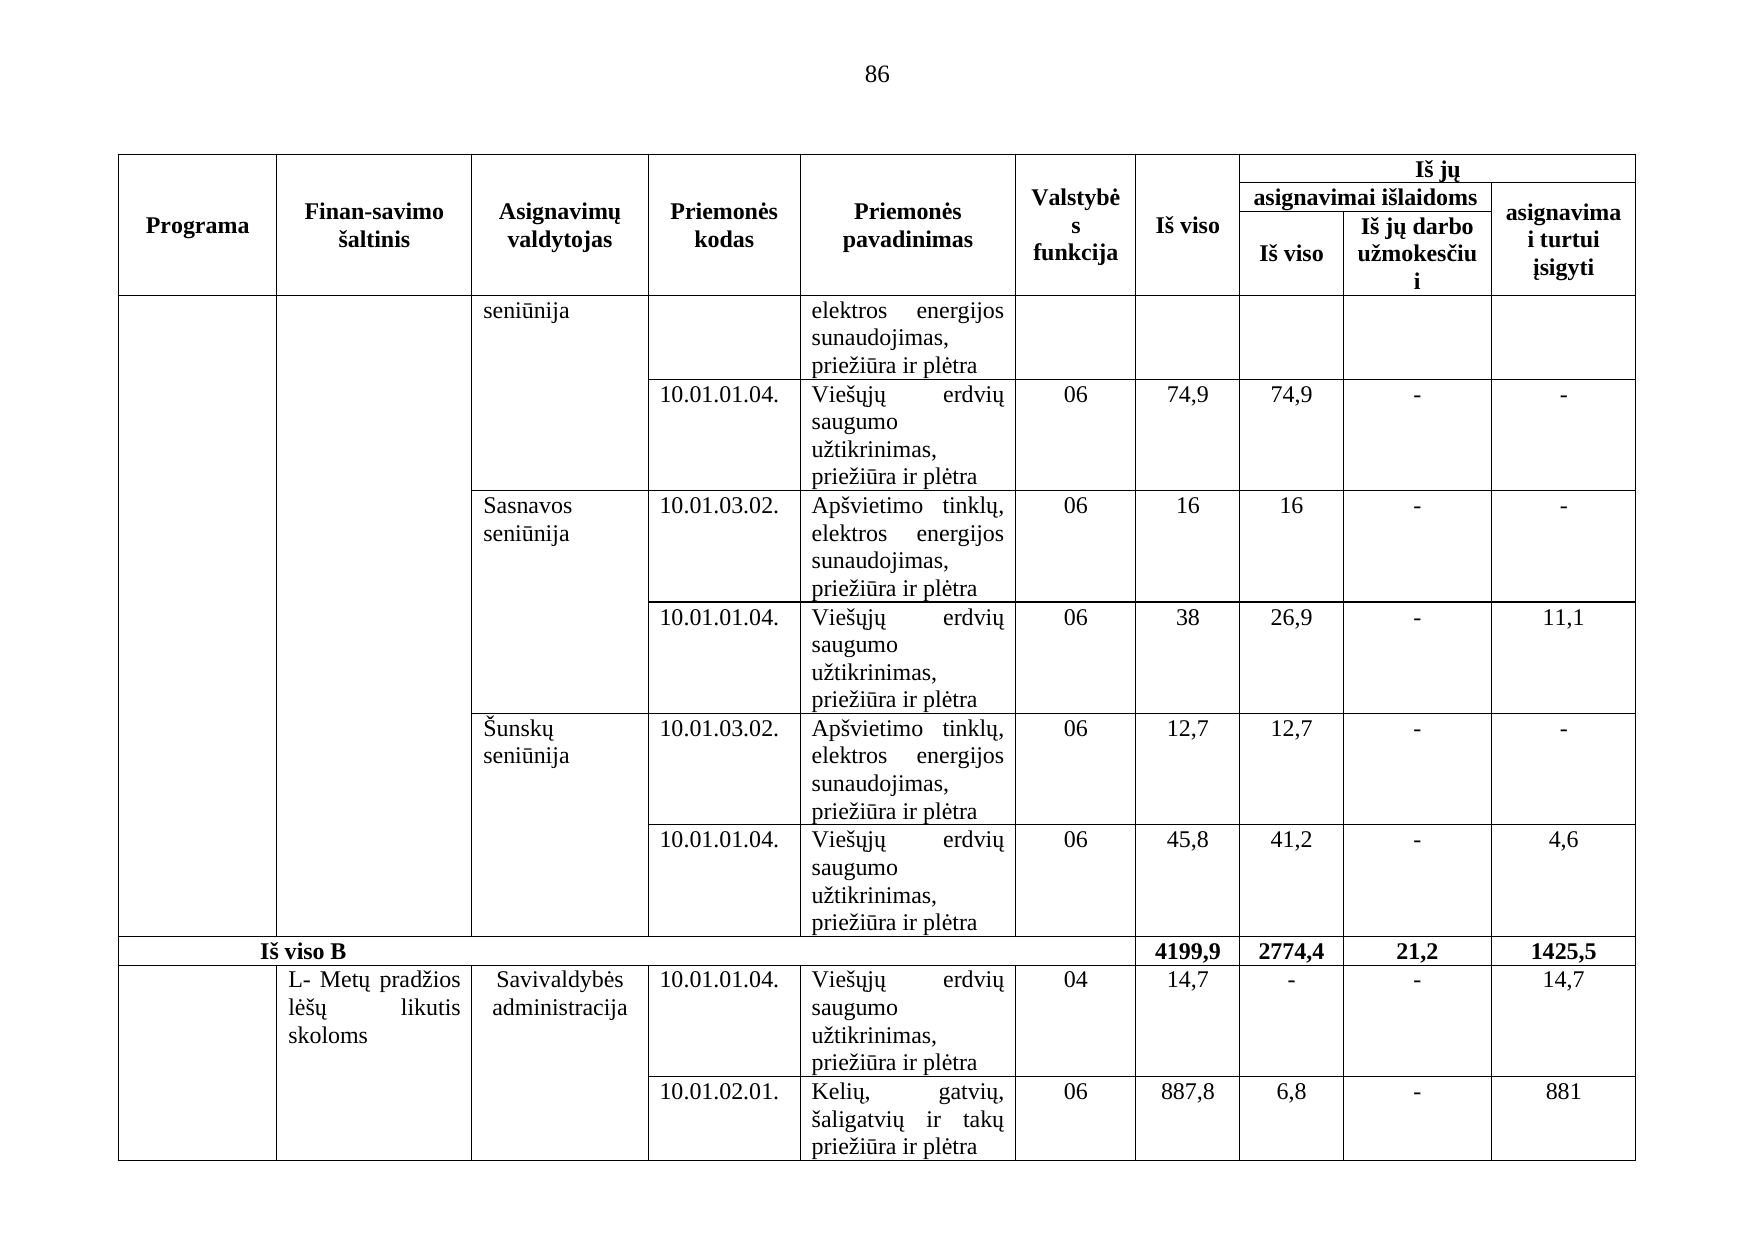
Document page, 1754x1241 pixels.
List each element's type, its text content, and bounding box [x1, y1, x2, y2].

table_cell 12,7 [1136, 714, 1239, 824]
table_cell 26,9 [1240, 603, 1343, 713]
table_cell L- Metų pradžios lėšų likutis skoloms [277, 966, 471, 1160]
table_cell Savivaldybės administracija [472, 966, 648, 1160]
table_cell [1240, 296, 1343, 378]
table_cell elektros energijos sunaudojimas, priežiūra ir plėtra [801, 296, 1015, 378]
table_cell 2774,4 [1240, 937, 1343, 964]
table_cell Iš viso [1240, 212, 1343, 295]
table_header Priemonės pavadinimas [801, 155, 1015, 295]
table_cell 45,8 [1136, 825, 1239, 936]
table_cell 21,2 [1344, 937, 1491, 964]
table_cell 10.01.01.04. [649, 966, 800, 1076]
table_cell Apšvietimo tinklų, elektros energijos sunaudojimas, priežiūra ir plėtra [801, 491, 1015, 601]
table_cell - [1344, 1077, 1491, 1160]
table_cell [649, 296, 800, 378]
table_cell 06 [1016, 1077, 1135, 1160]
table_cell - [1240, 966, 1343, 1076]
table_cell - [1492, 714, 1635, 824]
table_header Asignavimų valdytojas [472, 155, 648, 295]
table_cell Sasnavos seniūnija [472, 491, 648, 713]
table_cell - [1344, 966, 1491, 1076]
table_cell - [1344, 603, 1491, 713]
table_cell Apšvietimo tinklų, elektros energijos sunaudojimas, priežiūra ir plėtra [801, 714, 1015, 824]
table_cell [1016, 296, 1135, 378]
table_cell - [1344, 825, 1491, 936]
table_cell 06 [1016, 603, 1135, 713]
table_header Iš viso [1136, 155, 1239, 295]
table_header Iš jų [1240, 155, 1635, 182]
table_header Valstybės funkcija [1016, 155, 1135, 295]
table_cell - [1344, 380, 1491, 490]
table_cell [1136, 296, 1239, 378]
table_cell 4199,9 [1136, 937, 1239, 964]
table_cell 74,9 [1240, 380, 1343, 490]
table_cell Šunskų seniūnija [472, 714, 648, 936]
table_cell Iš jų darbo užmokesčiui [1344, 212, 1491, 295]
table_cell 10.01.03.02. [649, 714, 800, 824]
table_cell 14,7 [1492, 966, 1635, 1076]
table_cell Kelių, gatvių, šaligatvių ir takų priežiūra ir plėtra [801, 1077, 1015, 1160]
table_header Priemonės kodas [649, 155, 800, 295]
table_cell asignavimai išlaidoms [1240, 183, 1491, 211]
table_cell 4,6 [1492, 825, 1635, 936]
table_cell 10.01.02.01. [649, 1077, 800, 1160]
table_cell [119, 296, 276, 936]
table_cell - [1344, 491, 1491, 601]
table_cell 06 [1016, 380, 1135, 490]
table_cell 12,7 [1240, 714, 1343, 824]
table_cell Viešųjų erdvių saugumo užtikrinimas, priežiūra ir plėtra [801, 966, 1015, 1076]
table_cell 881 [1492, 1077, 1635, 1160]
table_cell 06 [1016, 825, 1135, 936]
table_header Programa [119, 155, 276, 295]
table_cell 06 [1016, 491, 1135, 601]
table_cell [277, 296, 471, 936]
table_cell 16 [1136, 491, 1239, 601]
table_cell - [1344, 714, 1491, 824]
table_cell 11,1 [1492, 603, 1635, 713]
table_cell Viešųjų erdvių saugumo užtikrinimas, priežiūra ir plėtra [801, 603, 1015, 713]
table_cell 10.01.03.02. [649, 491, 800, 601]
table_cell - [1492, 491, 1635, 601]
table_cell 6,8 [1240, 1077, 1343, 1160]
table_cell 10.01.01.04. [649, 825, 800, 936]
table_cell 06 [1016, 714, 1135, 824]
table_cell Iš viso B [119, 937, 1135, 964]
table_cell asignavimai turtui įsigyti [1492, 183, 1635, 295]
table_cell 887,8 [1136, 1077, 1239, 1160]
table_cell - [1492, 296, 1635, 378]
table_cell seniūnija [472, 296, 648, 490]
table_cell 74,9 [1136, 380, 1239, 490]
table_cell - [1344, 296, 1491, 378]
table_cell 10.01.01.04. [649, 380, 800, 490]
table_cell - [1492, 380, 1635, 490]
table_cell 10.01.01.04. [649, 603, 800, 713]
table_cell 14,7 [1136, 966, 1239, 1076]
table_cell 38 [1136, 603, 1239, 713]
table_cell 41,2 [1240, 825, 1343, 936]
table_cell [119, 966, 276, 1160]
table_cell 1425,5 [1492, 937, 1635, 964]
table_cell 16 [1240, 491, 1343, 601]
table_header Finan-savimo šaltinis [277, 155, 471, 295]
table_cell 04 [1016, 966, 1135, 1076]
table_cell Viešųjų erdvių saugumo užtikrinimas, priežiūra ir plėtra [801, 380, 1015, 490]
table_cell Viešųjų erdvių saugumo užtikrinimas, priežiūra ir plėtra [801, 825, 1015, 936]
